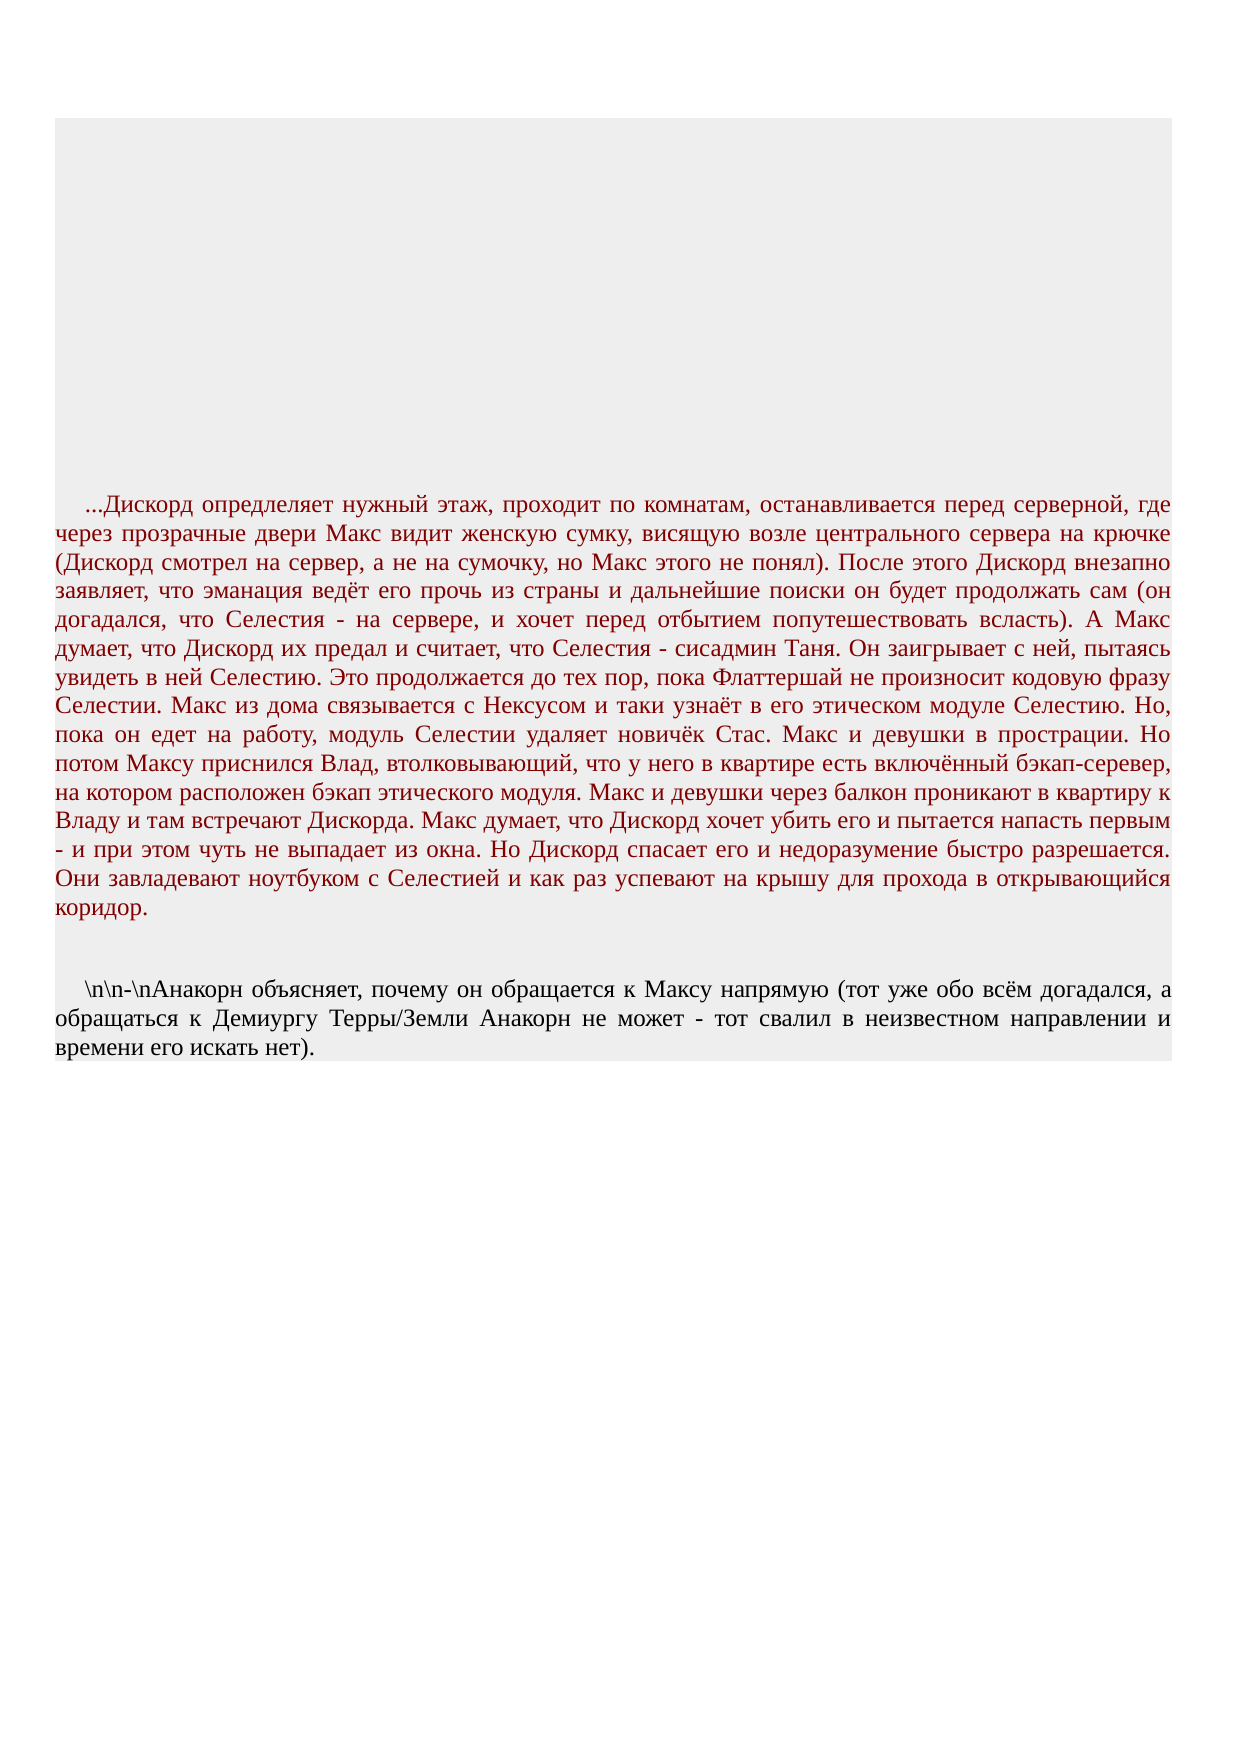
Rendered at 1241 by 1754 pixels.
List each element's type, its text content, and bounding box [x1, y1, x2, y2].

text \n\n-\nАнакорн объясняет, почему он обращается к Максу напрямую (тот уже обо всём догадался, а обращаться к Демиургу Терры/Земли Анакорн не может - тот свалил в неизвестном направлении и времени его искать нет). [55, 974, 1172, 1061]
text ...Дискорд опредлеляет нужный этаж, проходит по комнатам, останавливается перед серверной, где через прозрачные двери Макс видит женскую сумку, висящую возле центрального сервера на крючке (Дискорд смотрел на сервер, а не на сумочку, но Макс этого не понял). После этого Дискорд внезапно заявляет, что эманация ведёт его прочь из страны и дальнейшие поиски он будет продолжать сам (он догадался, что Селестия - на сервере, и хочет перед отбытием попутешествовать всласть). А Макс думает, что Дискорд их предал и считает, что Селестия - сисадмин Таня. Он заигрывает с ней, пытаясь увидеть в ней Селестию. Это продолжается до тех пор, пока Флаттершай не произносит кодовую фразу Селестии. Макс из дома связывается с Нексусом и таки узнаёт в его этическом модуле Селестию. Но, пока он едет на работу, модуль Селестии удаляет новичёк Стас. Макс и девушки в прострации. Но потом Максу приснился Влад, втолковывающий, что у него в квартире есть включённый бэкап-серевер, на котором расположен бэкап этического модуля. Макс и девушки через балкон проникают в квартиру к Владу и там встречают Дискорда. Макс думает, что Дискорд хочет убить его и пытается напасть первым - и при этом чуть не выпадает из окна. Но Дискорд спасает его и недоразумение быстро разрешается. Они завладевают ноутбуком с Селестией и как раз успевают на крышу для прохода в открывающийся коридор. [55, 489, 1172, 921]
